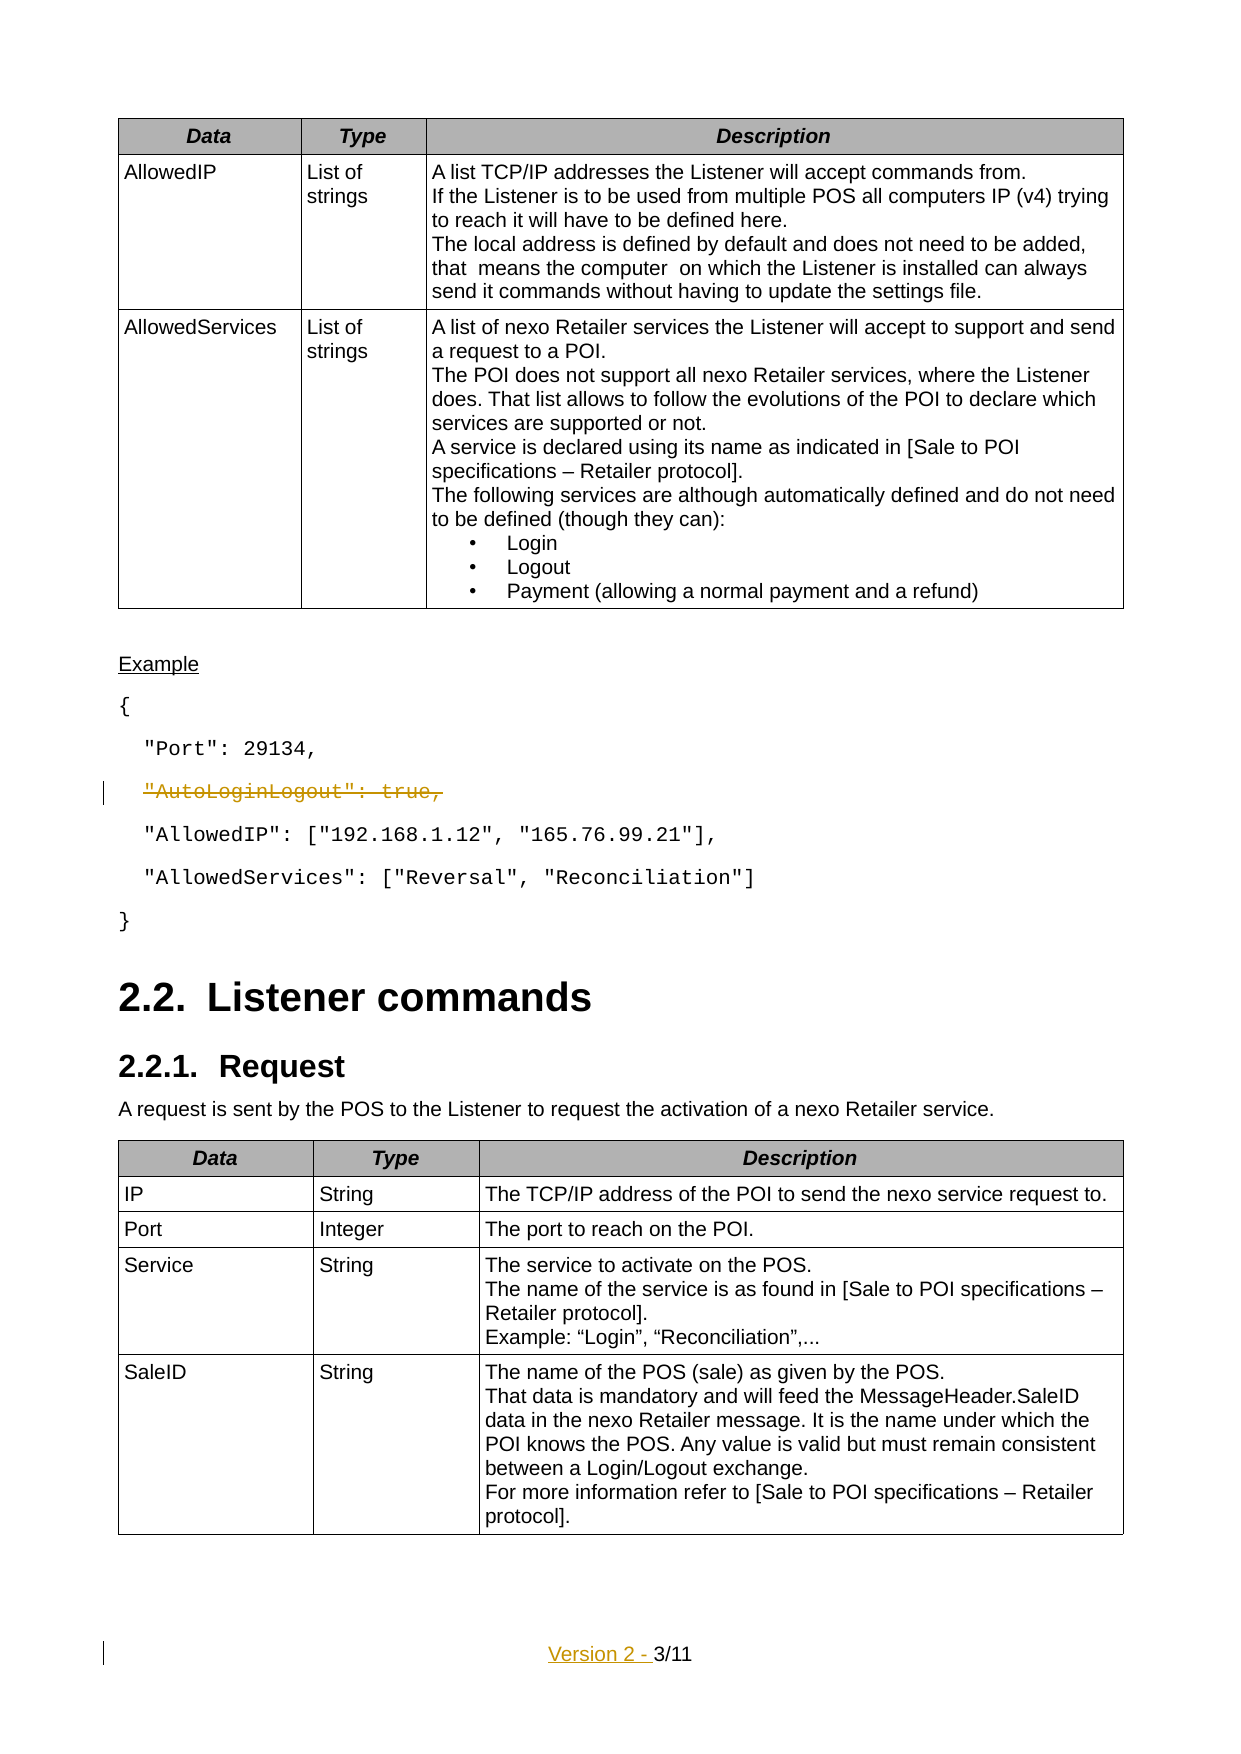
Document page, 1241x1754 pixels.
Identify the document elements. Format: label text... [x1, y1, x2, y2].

table_header Description [427, 119, 1123, 154]
table_header Type [302, 119, 426, 154]
table_cell List of strings [302, 155, 426, 309]
table_header Data [119, 1141, 313, 1176]
table_cell The name of the POS (sale) as given by the POS. That data is mandatory and will feed the MessageHeader.SaleID data in the nexo Retailer message. It is the name under which the POI knows the POS. Any value is valid but must remain consistent between a Login/Logout exchange. For more information refer to [Sale to POI specifications – Retailer protocol]. [480, 1355, 1123, 1533]
text "AllowedIP": ["192.168.1.12", "165.76.99.21"], [118, 824, 1122, 847]
table_cell SaleID [119, 1355, 313, 1533]
table_cell The service to activate on the POS. The name of the service is as found in [Sale to POI specifications – Retailer protocol]. Example: “Login”, “Reconciliation”,... [480, 1248, 1123, 1354]
table_header Type [314, 1141, 479, 1176]
table_cell AllowedServices [119, 310, 301, 608]
text { [118, 695, 1122, 719]
table_header Data [119, 119, 301, 154]
table_cell Service [119, 1248, 313, 1354]
table_cell Integer [314, 1212, 479, 1247]
table_cell String [314, 1177, 479, 1211]
table_header Description [480, 1141, 1123, 1176]
text A request is sent by the POS to the Listener to request the activation of a nexo Retailer service. [118, 1097, 1122, 1121]
text } [118, 910, 1122, 933]
text "AllowedServices": ["Reversal", "Reconciliation"] [118, 867, 1122, 890]
table_cell IP [119, 1177, 313, 1211]
table_cell AllowedIP [119, 155, 301, 309]
table_cell A list of nexo Retailer services the Listener will accept to support and send a request to a POI. The POI does not support all nexo Retailer services, where the Listener does. That list allows to follow the evolutions of the POI to declare which services are supported or not. A service is declared using its name as indicated in [Sale to POI specifications – Retailer protocol]. The following services are although automatically defined and do not need to be defined (though they can): Login Logout Payment (allowing a normal payment and a refund) [427, 310, 1123, 608]
table_cell The port to reach on the POI. [480, 1212, 1123, 1247]
text Example [118, 652, 1122, 676]
subtitle Request [118, 1047, 1122, 1084]
table_cell String [314, 1248, 479, 1354]
text "Port": 29134, [118, 738, 1122, 762]
table_cell String [314, 1355, 479, 1533]
table_cell A list TCP/IP addresses the Listener will accept commands from. If the Listener is to be used from multiple POS all computers IP (v4) trying to reach it will have to be defined here. The local address is defined by default and does not need to be added, that means the computer on which the Listener is installed can always send it commands without having to update the settings file. [427, 155, 1123, 309]
table_cell Port [119, 1212, 313, 1247]
subtitle Listener commands [118, 973, 1122, 1020]
table_cell The TCP/IP address of the POI to send the nexo service request to. [480, 1177, 1123, 1211]
table_cell List of strings [302, 310, 426, 608]
